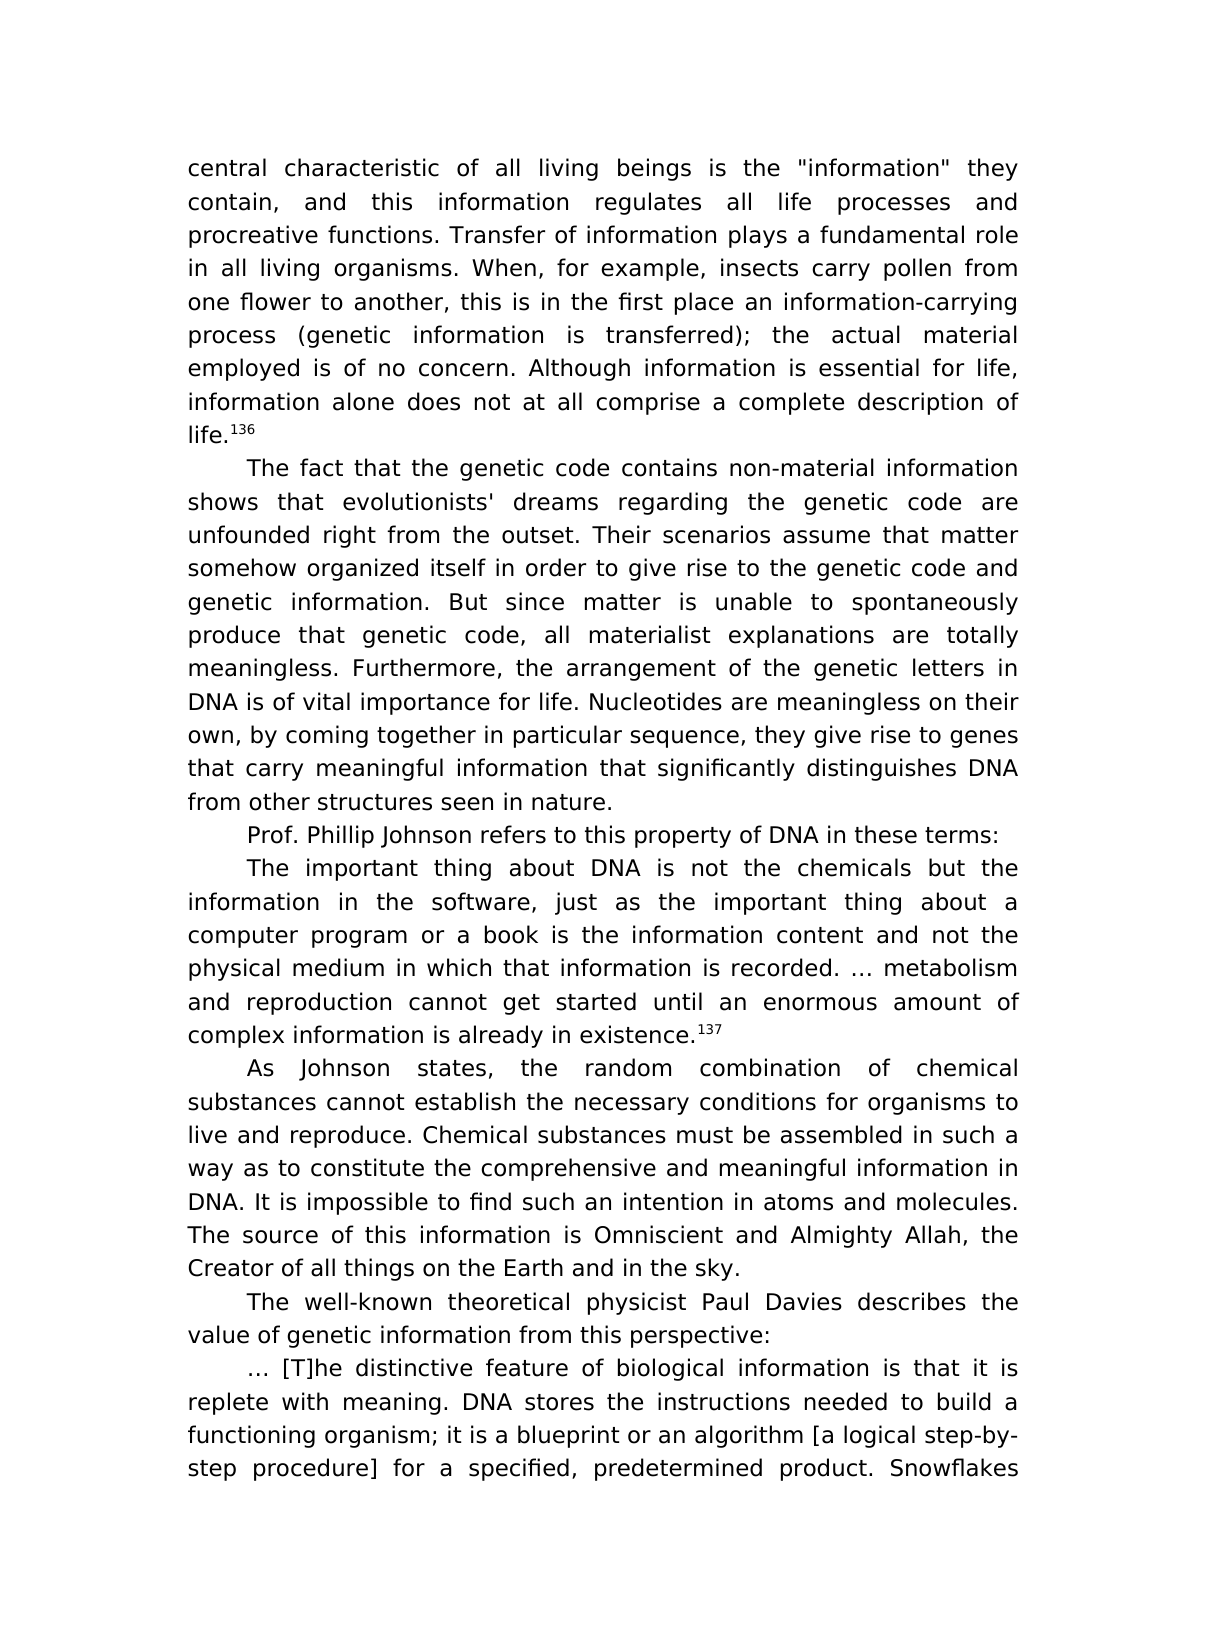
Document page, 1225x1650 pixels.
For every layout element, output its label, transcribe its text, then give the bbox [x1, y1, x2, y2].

text The fact that the genetic code contains non-material information shows that evolutionists' dreams regarding the genetic code are unfounded right from the outset. Their scenarios assume that matter somehow organized itself in order to give rise to the genetic code and genetic information. But since matter is unable to spontaneously produce that genetic code, all materialist explanations are totally meaningless. Furthermore, the arrangement of the genetic letters in DNA is of vital importance for life. Nucleotides are meaningless on their own, by coming together in particular sequence, they give rise to genes that carry meaningful information that significantly distinguishes DNA from other structures seen in nature. [187, 450, 1020, 817]
text The important thing about DNA is not the chemicals but the information in the software, just as the important thing about a computer program or a book is the information content and not the physical medium in which that information is recorded. … metabolism and reproduction cannot get started until an enormous amount of complex information is already in existence.137 [187, 850, 1020, 1050]
text As Johnson states, the random combination of chemical substances cannot establish the necessary conditions for organisms to live and reproduce. Chemical substances must be assembled in such a way as to constitute the comprehensive and meaningful information in DNA. It is impossible to find such an intention in atoms and molecules. The source of this information is Omniscient and Almighty Allah, the Creator of all things on the Earth and in the sky. [187, 1050, 1020, 1283]
text … [T]he distinctive feature of biological information is that it is replete with meaning. DNA stores the instructions needed to build a functioning organism; it is a blueprint or an algorithm [a logical step-by-step procedure] for a specified, predetermined product. Snowflakes [187, 1350, 1020, 1483]
text The well-known theoretical physicist Paul Davies describes the value of genetic information from this perspective: [187, 1283, 1020, 1350]
text Prof. Phillip Johnson refers to this property of DNA in these terms: [187, 817, 1020, 850]
text central characteristic of all living beings is the "information" they contain, and this information regulates all life processes and procreative functions. Transfer of information plays a fundamental role in all living organisms. When, for example, insects carry pollen from one flower to another, this is in the first place an information-carrying process (genetic information is transferred); the actual material employed is of no concern. Although information is essential for life, information alone does not at all comprise a complete description of life.136 [187, 150, 1020, 450]
